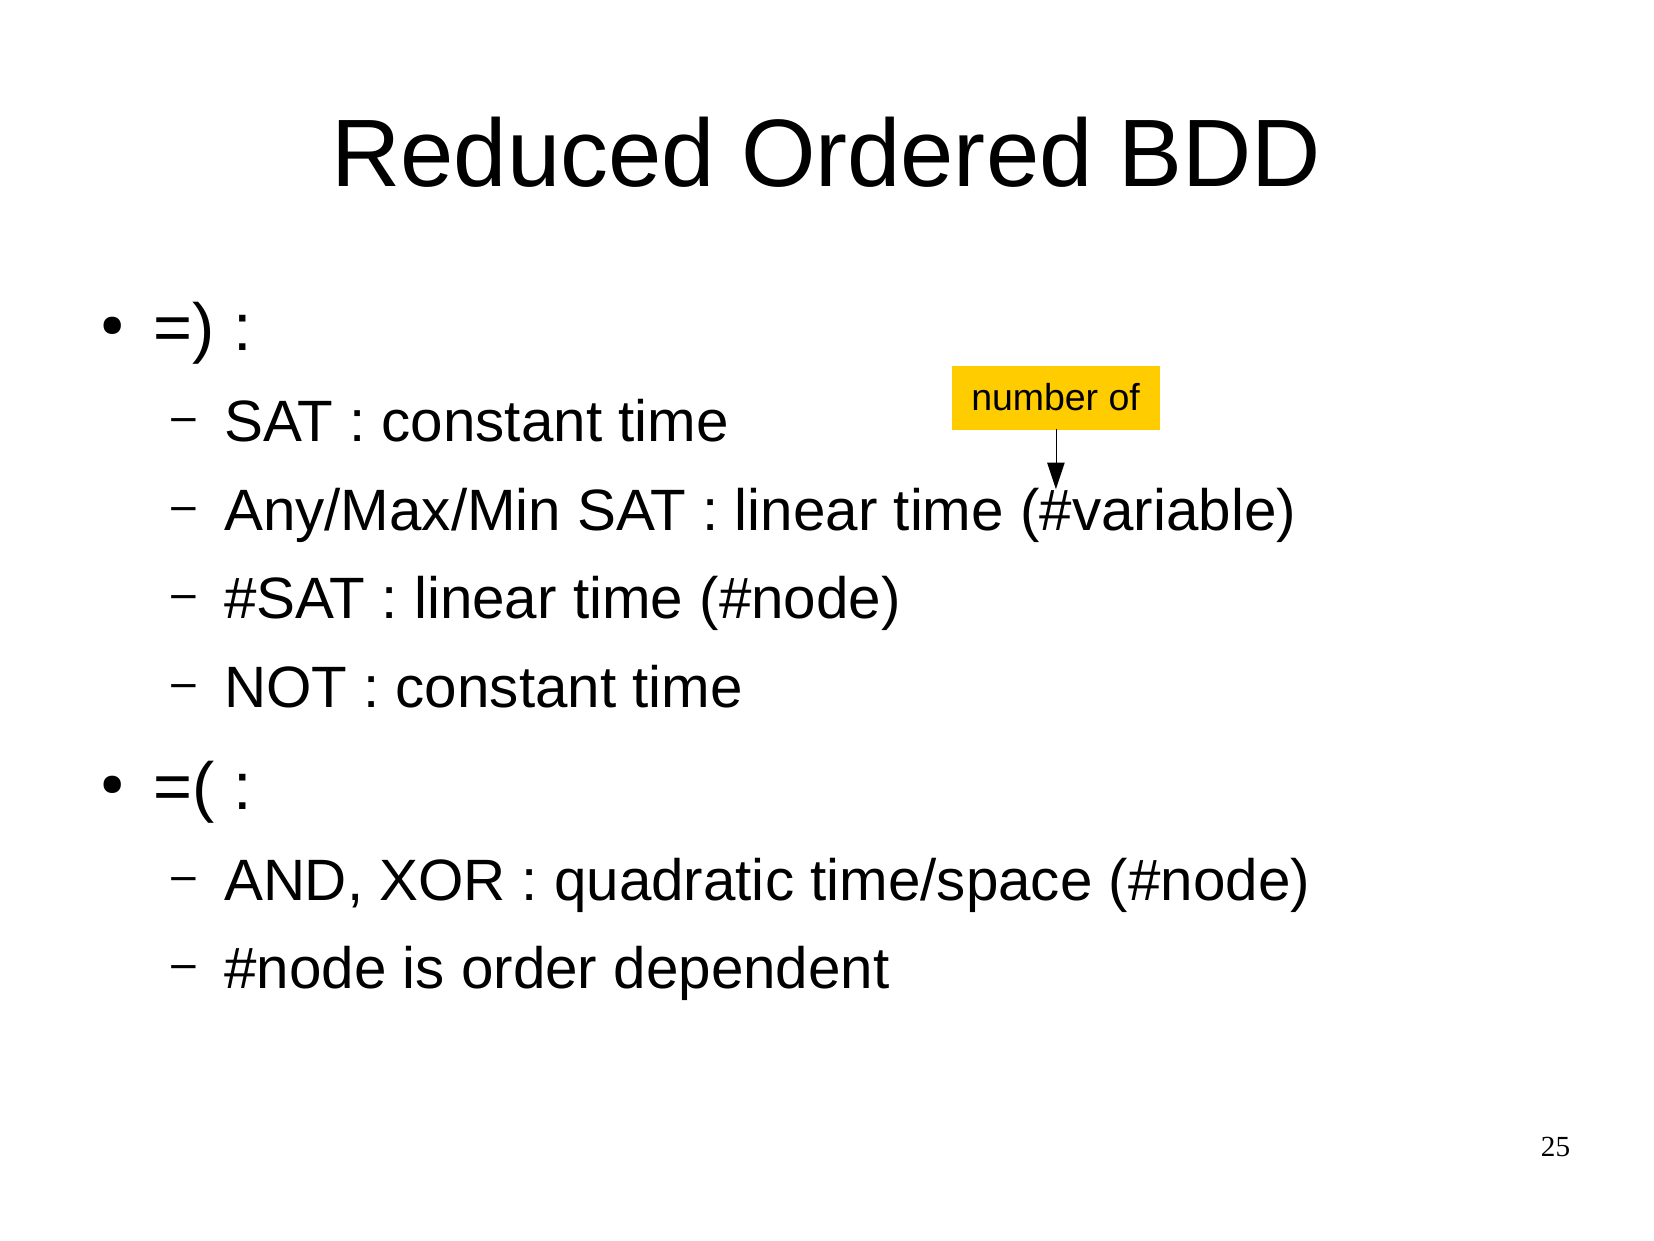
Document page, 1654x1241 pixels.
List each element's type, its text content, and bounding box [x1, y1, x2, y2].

text_box number of [952, 366, 1160, 430]
list =) : SAT : constant time Any/Max/Min SAT : linear time (#variable) #SAT : linear time (#node) NOT : constant time =( : AND, XOR : quadratic time/space (#node) #node is order dependent [82, 290, 1571, 1010]
title Reduced Ordered BDD [82, 49, 1571, 257]
